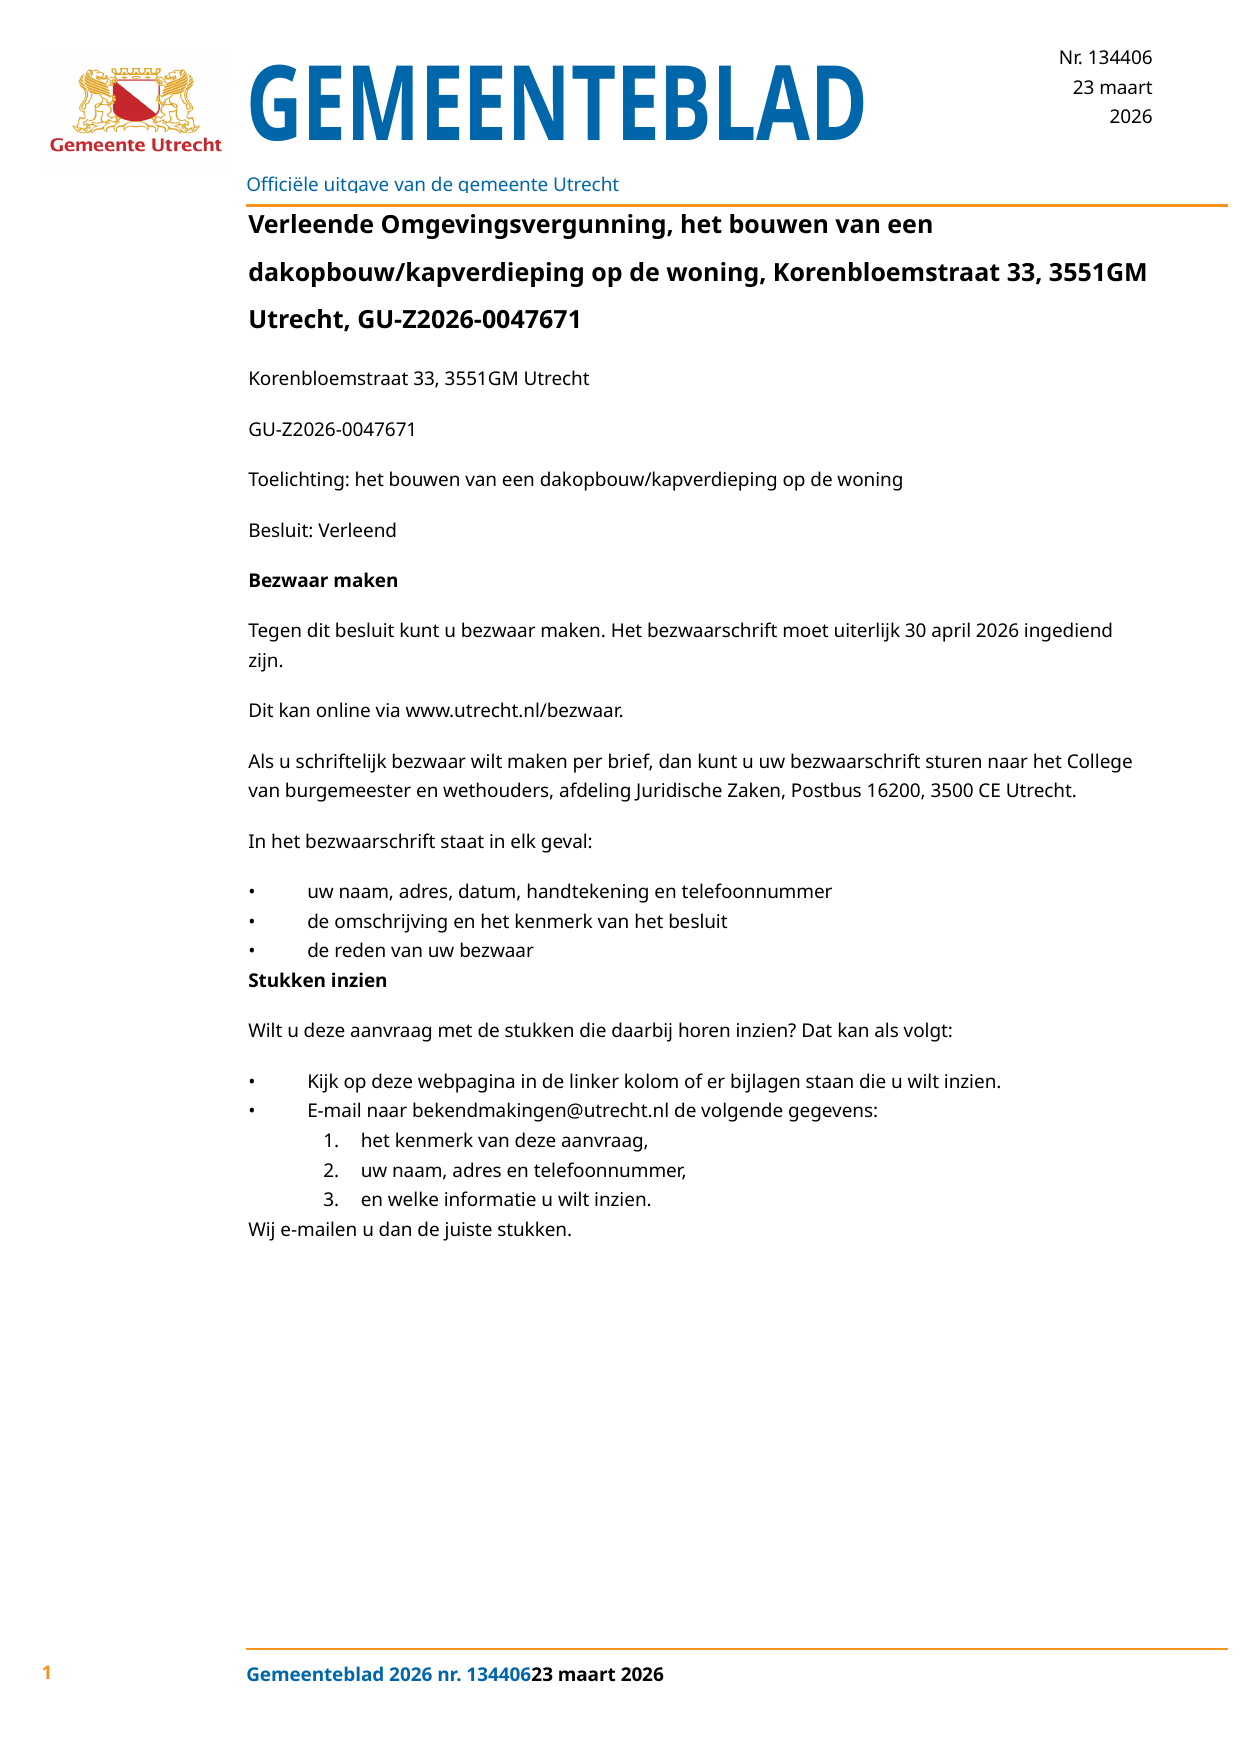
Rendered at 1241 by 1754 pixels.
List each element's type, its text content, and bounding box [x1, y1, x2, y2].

text Dit kan online via www.utrecht.nl/bezwaar. [248, 698, 1152, 723]
text Korenbloemstraat 33, 3551GM Utrecht [248, 366, 1152, 391]
list de omschrijving en het kenmerk van het besluit [248, 908, 1152, 934]
text Wij e-mailen u dan de juiste stukken. [248, 1216, 1152, 1242]
list uw naam, adres, datum, handtekening en telefoonnummer [248, 878, 1152, 904]
text Verleende Omgevingsvergunning, het bouwen van een dakopbouw/kapverdieping op de woning, Korenbloemstraat 33, 3551GM Utrecht, GU-Z2026-0047671 [248, 207, 1152, 336]
text Bezwaar maken [248, 567, 1152, 593]
picture [41, 47, 231, 172]
list de reden van uw bezwaar [248, 938, 1152, 963]
text Als u schriftelijk bezwaar wilt maken per brief, dan kunt u uw bezwaarschrift sturen naar het College van burgemeester en wethouders, afdeling Juridische Zaken, Postbus 16200, 3500 CE Utrecht. [248, 748, 1152, 803]
list uw naam, adres en telefoonnummer, [323, 1157, 1152, 1182]
list Kijk op deze webpagina in de linker kolom of er bijlagen staan die u wilt inzien. [248, 1068, 1152, 1094]
text Stukken inzien [248, 967, 1152, 993]
list en welke informatie u wilt inzien. [323, 1186, 1152, 1212]
text In het bezwaarschrift staat in elk geval: [248, 828, 1152, 854]
list het kenmerk van deze aanvraag, [323, 1127, 1152, 1153]
text GU-Z2026-0047671 [248, 416, 1152, 442]
list E-mail naar bekendmakingen@utrecht.nl de volgende gegevens: [248, 1098, 1152, 1123]
text Toelichting: het bouwen van een dakopbouw/kapverdieping op de woning [248, 466, 1152, 492]
text Besluit: Verleend [248, 517, 1152, 542]
text Wilt u deze aanvraag met de stukken die daarbij horen inzien? Dat kan als volgt: [248, 1018, 1152, 1043]
text Tegen dit besluit kunt u bezwaar maken. Het bezwaarschrift moet uiterlijk 30 april 2026 ingediend zijn. [248, 618, 1152, 673]
